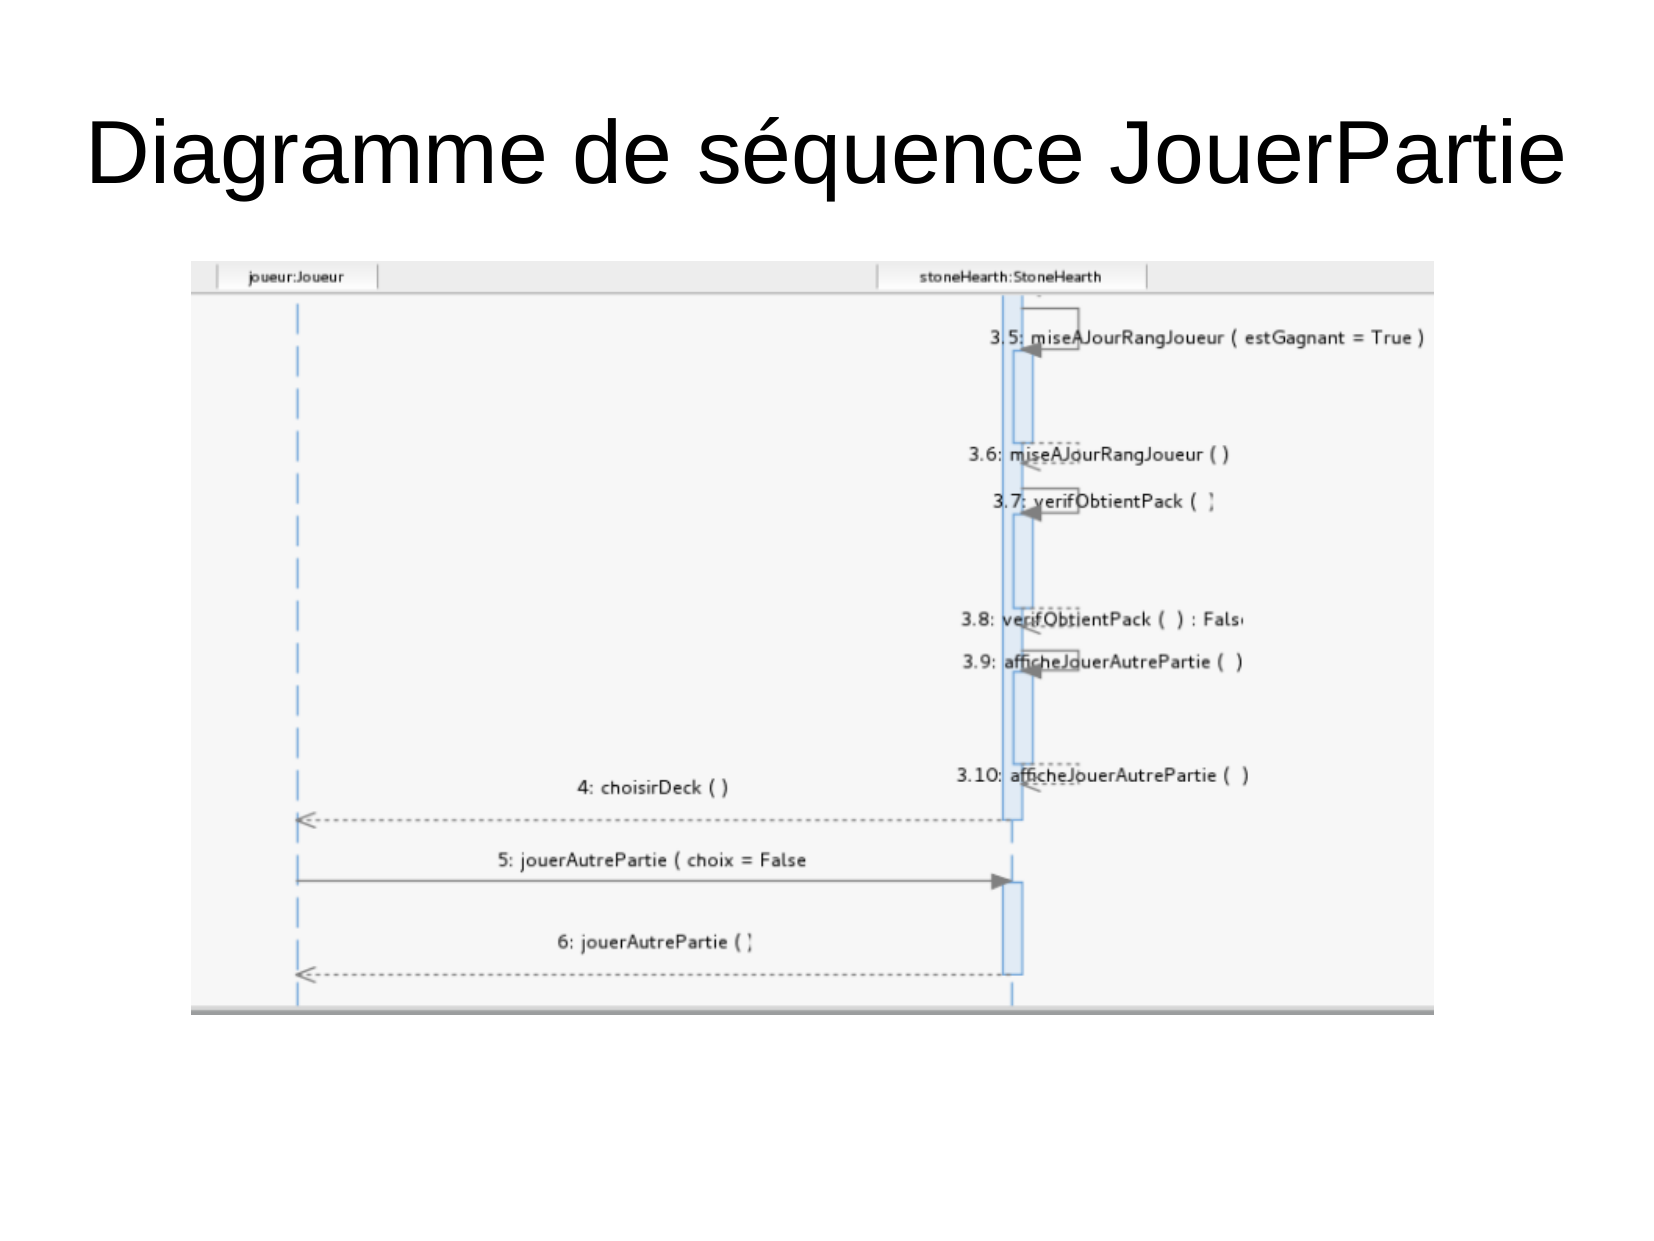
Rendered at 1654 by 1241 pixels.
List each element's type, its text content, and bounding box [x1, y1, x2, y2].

title Diagramme de séquence JouerPartie [82, 49, 1571, 257]
picture [191, 261, 1434, 1015]
